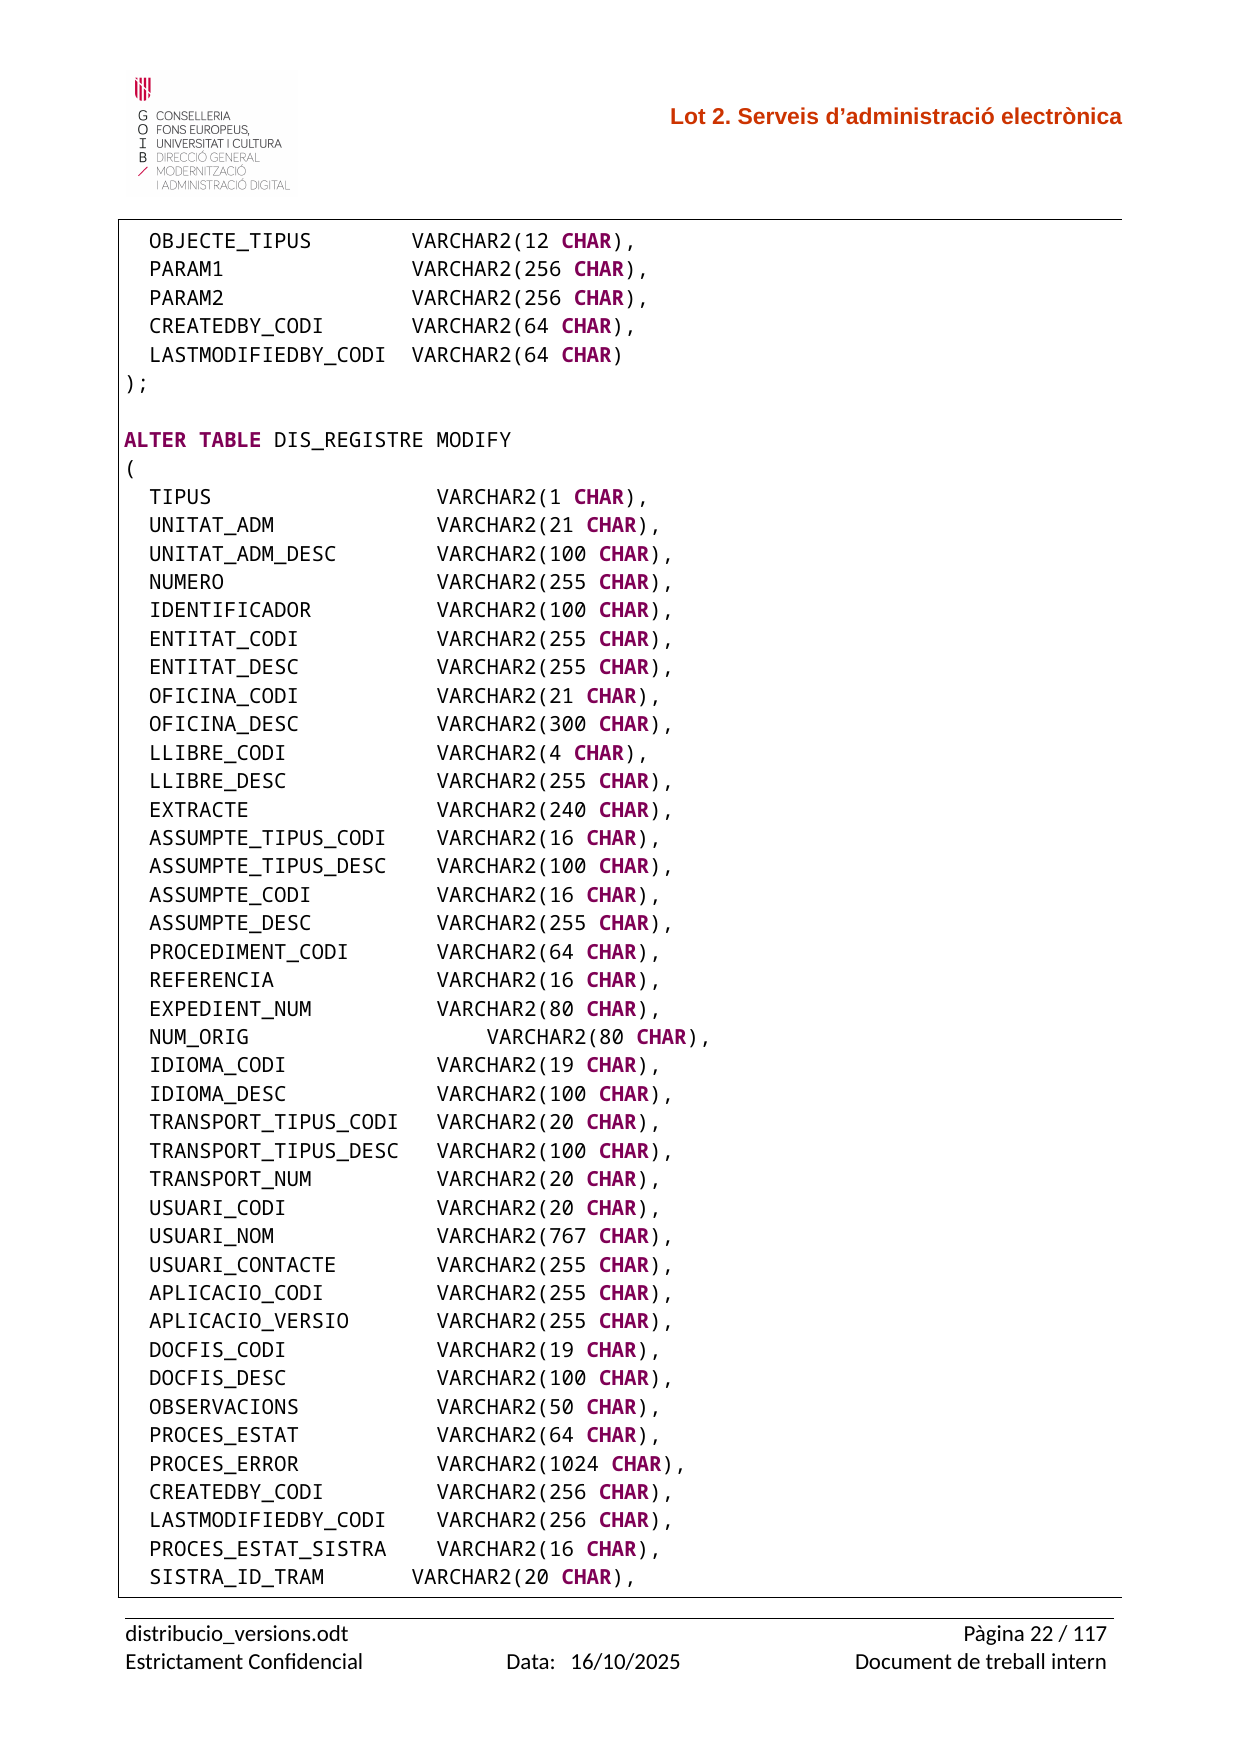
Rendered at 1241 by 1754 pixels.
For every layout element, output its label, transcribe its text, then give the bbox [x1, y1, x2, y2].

picture [126, 70, 299, 197]
table_header OBJECTE_TIPUS VARCHAR2(12 CHAR), PARAM1 VARCHAR2(256 CHAR), PARAM2 VARCHAR2(256 CHAR), CREATEDBY_CODI VARCHAR2(64 CHAR), LASTMODIFIEDBY_CODI VARCHAR2(64 CHAR) ); ALTER TABLE DIS_REGISTRE MODIFY ( TIPUS VARCHAR2(1 CHAR), UNITAT_ADM VARCHAR2(21 CHAR), UNITAT_ADM_DESC VARCHAR2(100 CHAR), NUMERO VARCHAR2(255 CHAR), IDENTIFICADOR VARCHAR2(100 CHAR), ENTITAT_CODI VARCHAR2(255 CHAR), ENTITAT_DESC VARCHAR2(255 CHAR), OFICINA_CODI VARCHAR2(21 CHAR), OFICINA_DESC VARCHAR2(300 CHAR), LLIBRE_CODI VARCHAR2(4 CHAR), LLIBRE_DESC VARCHAR2(255 CHAR), EXTRACTE VARCHAR2(240 CHAR), ASSUMPTE_TIPUS_CODI VARCHAR2(16 CHAR), ASSUMPTE_TIPUS_DESC VARCHAR2(100 CHAR), ASSUMPTE_CODI VARCHAR2(16 CHAR), ASSUMPTE_DESC VARCHAR2(255 CHAR), PROCEDIMENT_CODI VARCHAR2(64 CHAR), REFERENCIA VARCHAR2(16 CHAR), EXPEDIENT_NUM VARCHAR2(80 CHAR), NUM_ORIG VARCHAR2(80 CHAR), IDIOMA_CODI VARCHAR2(19 CHAR), IDIOMA_DESC VARCHAR2(100 CHAR), TRANSPORT_TIPUS_CODI VARCHAR2(20 CHAR), TRANSPORT_TIPUS_DESC VARCHAR2(100 CHAR), TRANSPORT_NUM VARCHAR2(20 CHAR), USUARI_CODI VARCHAR2(20 CHAR), USUARI_NOM VARCHAR2(767 CHAR), USUARI_CONTACTE VARCHAR2(255 CHAR), APLICACIO_CODI VARCHAR2(255 CHAR), APLICACIO_VERSIO VARCHAR2(255 CHAR), DOCFIS_CODI VARCHAR2(19 CHAR), DOCFIS_DESC VARCHAR2(100 CHAR), OBSERVACIONS VARCHAR2(50 CHAR), PROCES_ESTAT VARCHAR2(64 CHAR), PROCES_ERROR VARCHAR2(1024 CHAR), CREATEDBY_CODI VARCHAR2(256 CHAR), LASTMODIFIEDBY_CODI VARCHAR2(256 CHAR), PROCES_ESTAT_SISTRA VARCHAR2(16 CHAR), SISTRA_ID_TRAM VARCHAR2(20 CHAR), [119, 220, 1122, 1597]
